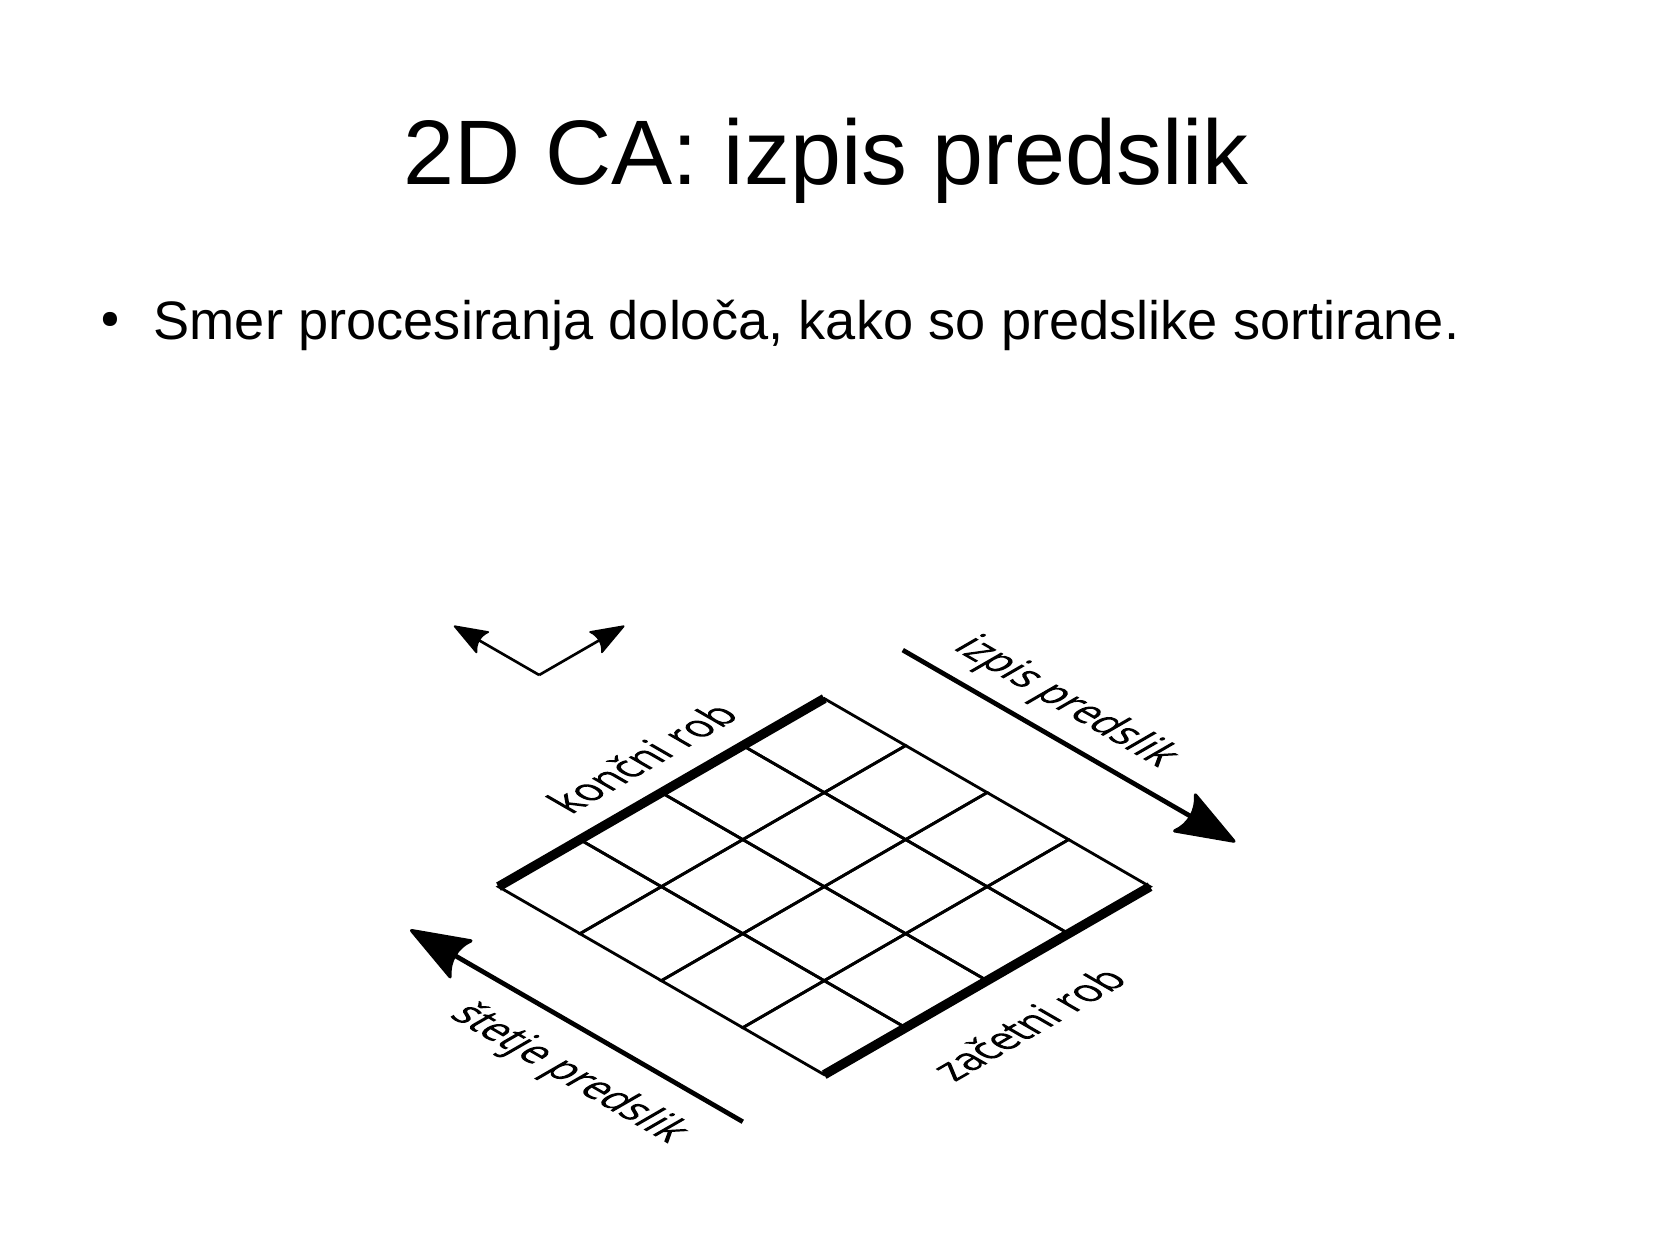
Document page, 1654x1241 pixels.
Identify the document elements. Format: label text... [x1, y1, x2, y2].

title 2D CA: izpis predslik [82, 49, 1571, 257]
picture [90, 603, 1598, 1171]
list Smer procesiranja določa, kako so predslike sortirane. [82, 290, 1571, 1010]
